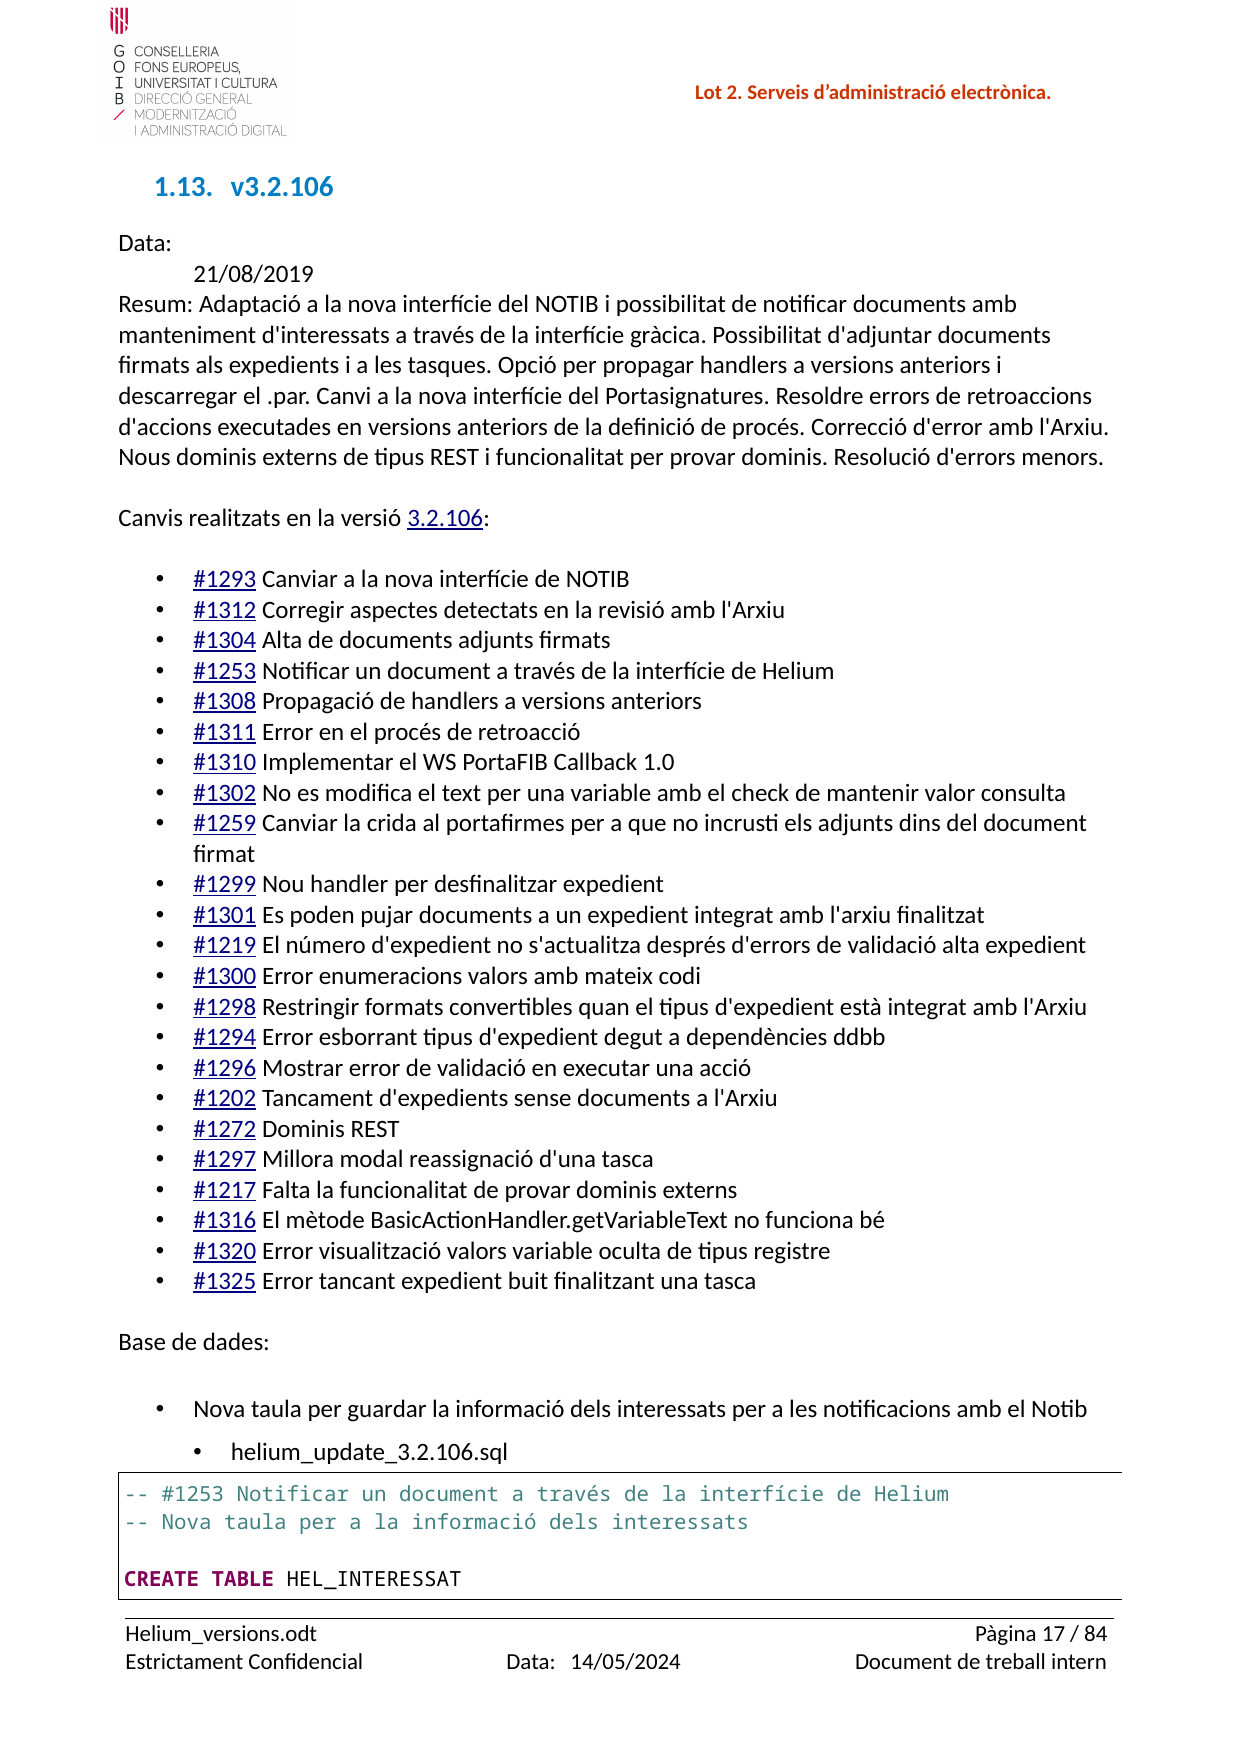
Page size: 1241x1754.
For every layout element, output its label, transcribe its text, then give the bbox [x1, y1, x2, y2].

list #1325 Error tancant expedient buit finalitzant una tasca [156, 1265, 1122, 1296]
text Data: [118, 228, 1122, 258]
list #1297 Millora modal reassignació d'una tasca [156, 1143, 1122, 1174]
list #1308 Propagació de handlers a versions anteriors [156, 685, 1122, 716]
list #1312 Corregir aspectes detectats en la revisió amb l'Arxiu [156, 594, 1122, 624]
list #1310 Implementar el WS PortaFIB Callback 1.0 [156, 746, 1122, 777]
table_header -- #1253 Notificar un document a través de la interfície de Helium -- Nova taula per a la informació dels interessats CREATE TABLE HEL_INTERESSAT [119, 1473, 1122, 1598]
subtitle v3.2.106 [153, 168, 1122, 204]
list #1299 Nou handler per desfinalitzar expedient [156, 868, 1122, 899]
list #1293 Canviar a la nova interfície de NOTIB [156, 563, 1122, 594]
list #1304 Alta de documents adjunts firmats [156, 624, 1122, 655]
list #1259 Canviar la crida al portafirmes per a que no incrusti els adjunts dins del document firmat [156, 807, 1122, 868]
list #1300 Error enumeracions valors amb mateix codi [156, 960, 1122, 991]
list #1316 El mètode BasicActionHandler.getVariableText no funciona bé [156, 1204, 1122, 1235]
text Base de dades: [118, 1326, 1122, 1357]
list #1217 Falta la funcionalitat de provar dominis externs [156, 1174, 1122, 1204]
text Resum: Adaptació a la nova interfície del NOTIB i possibilitat de notificar documents amb manteniment d'interessats a través de la interfície gràcica. Possibilitat d'adjuntar documents firmats als expedients i a les tasques. Opció per propagar handlers a versions anteriors i descarregar el .par. Canvi a la nova interfície del Portasignatures. Resoldre errors de retroaccions d'accions executades en versions anteriors de la definició de procés. Correcció d'error amb l'Arxiu. Nous dominis externs de tipus REST i funcionalitat per provar dominis. Resolució d'errors menors. [118, 289, 1122, 472]
list Nova taula per guardar la informació dels interessats per a les notificacions amb el Notib [156, 1393, 1122, 1424]
list #1202 Tancament d'expedients sense documents a l'Arxiu [156, 1082, 1122, 1113]
list #1298 Restringir formats convertibles quan el tipus d'expedient està integrat amb l'Arxiu [156, 991, 1122, 1021]
list #1311 Error en el procés de retroacció [156, 716, 1122, 746]
list #1219 El número d'expedient no s'actualitza després d'errors de validació alta expedient [156, 929, 1122, 960]
list helium_update_3.2.106.sql [193, 1436, 1122, 1466]
text Canvis realitzats en la versió 3.2.106: [118, 502, 1122, 533]
list #1253 Notificar un document a través de la interfície de Helium [156, 655, 1122, 685]
list #1272 Dominis REST [156, 1113, 1122, 1143]
list #1302 No es modifica el text per una variable amb el check de mantenir valor consulta [156, 777, 1122, 807]
list #1294 Error esborrant tipus d'expedient degut a dependències ddbb [156, 1021, 1122, 1052]
text 21/08/2019 [118, 258, 1122, 289]
list #1296 Mostrar error de validació en executar una acció [156, 1052, 1122, 1082]
list #1320 Error visualització valors variable oculta de tipus registre [156, 1235, 1122, 1265]
list #1301 Es poden pujar documents a un expedient integrat amb l'arxiu finalitzat [156, 899, 1122, 929]
picture [100, 0, 297, 144]
